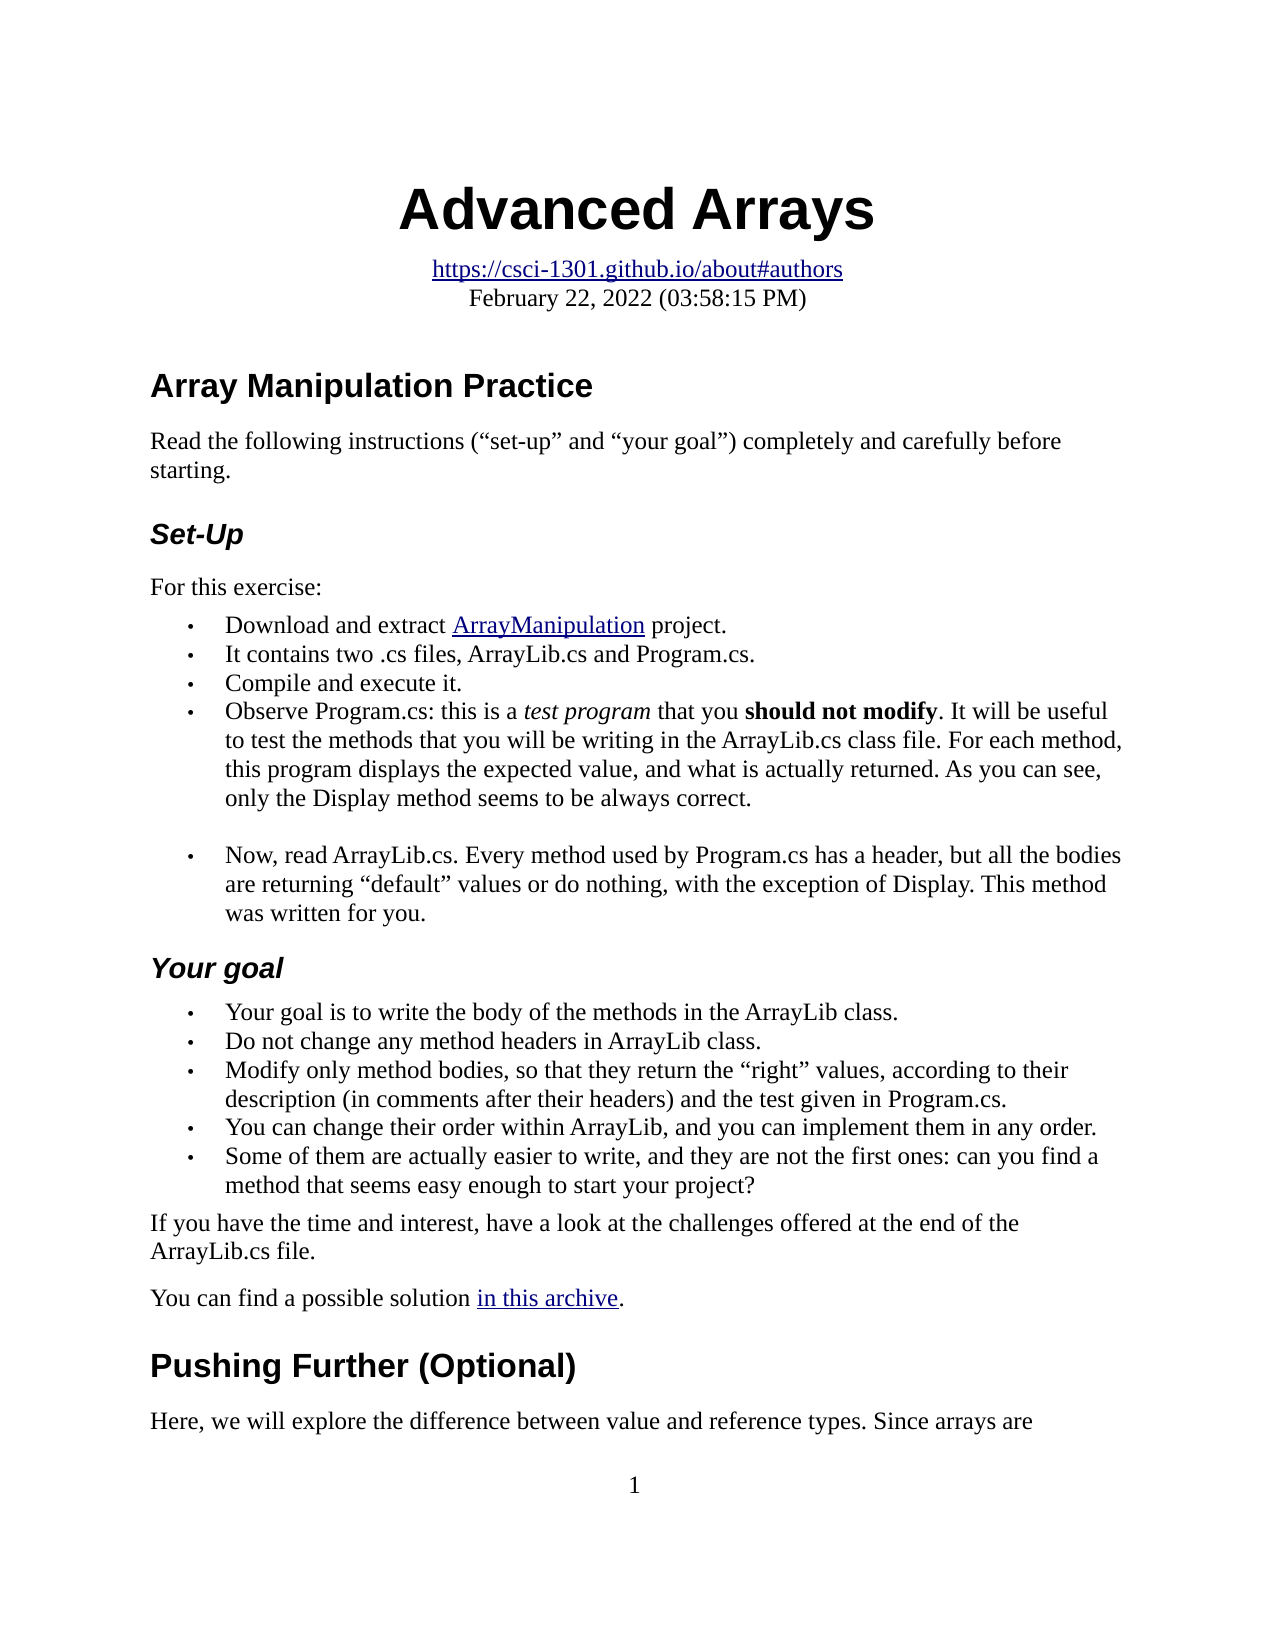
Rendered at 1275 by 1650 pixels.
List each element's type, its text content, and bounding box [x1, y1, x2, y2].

list Do not change any method headers in ArrayLib class. [187, 1026, 1125, 1055]
text Read the following instructions (“set-up” and “your goal”) completely and carefully before starting. [150, 426, 1125, 483]
subtitle Array Manipulation Practice [150, 366, 1125, 404]
text https://csci-1301.github.io/about#authors [150, 254, 1125, 283]
list Some of them are actually easier to write, and they are not the first ones: can you find a method that seems easy enough to start your project? [187, 1141, 1125, 1199]
text You can find a possible solution in this archive. [150, 1283, 1125, 1312]
list Download and extract ArrayManipulation project. [187, 610, 1125, 639]
list Compile and execute it. [187, 668, 1125, 696]
list Modify only method bodies, so that they return the “right” values, according to their description (in comments after their headers) and the test given in Program.cs. [187, 1055, 1125, 1112]
text For this exercise: [150, 572, 1125, 601]
list It contains two .cs files, ArrayLib.cs and Program.cs. [187, 639, 1125, 668]
list You can change their order within ArrayLib, and you can implement them in any order. [187, 1112, 1125, 1141]
subtitle Set-Up [150, 517, 1125, 551]
subtitle Pushing Further (Optional) [150, 1346, 1125, 1384]
text February 22, 2022 (03:58:15 PM) [150, 283, 1125, 312]
title Advanced Arrays [150, 175, 1125, 242]
list Observe Program.cs: this is a test program that you should not modify. It will be useful to test the methods that you will be writing in the ArrayLib.cs class file. For each method, this program displays the expected value, and what is actually returned. As you can see, only the Display method seems to be always correct. [187, 696, 1125, 840]
list Now, read ArrayLib.cs. Every method used by Program.cs has a header, but all the bodies are returning “default” values or do nothing, with the exception of Display. This method was written for you. [187, 840, 1125, 926]
subtitle Your goal [150, 951, 1125, 985]
text If you have the time and interest, have a look at the challenges offered at the end of the ArrayLib.cs file. [150, 1208, 1125, 1265]
list Your goal is to write the body of the methods in the ArrayLib class. [187, 997, 1125, 1026]
text Here, we will explore the difference between value and reference types. Since arrays are [150, 1406, 1125, 1434]
